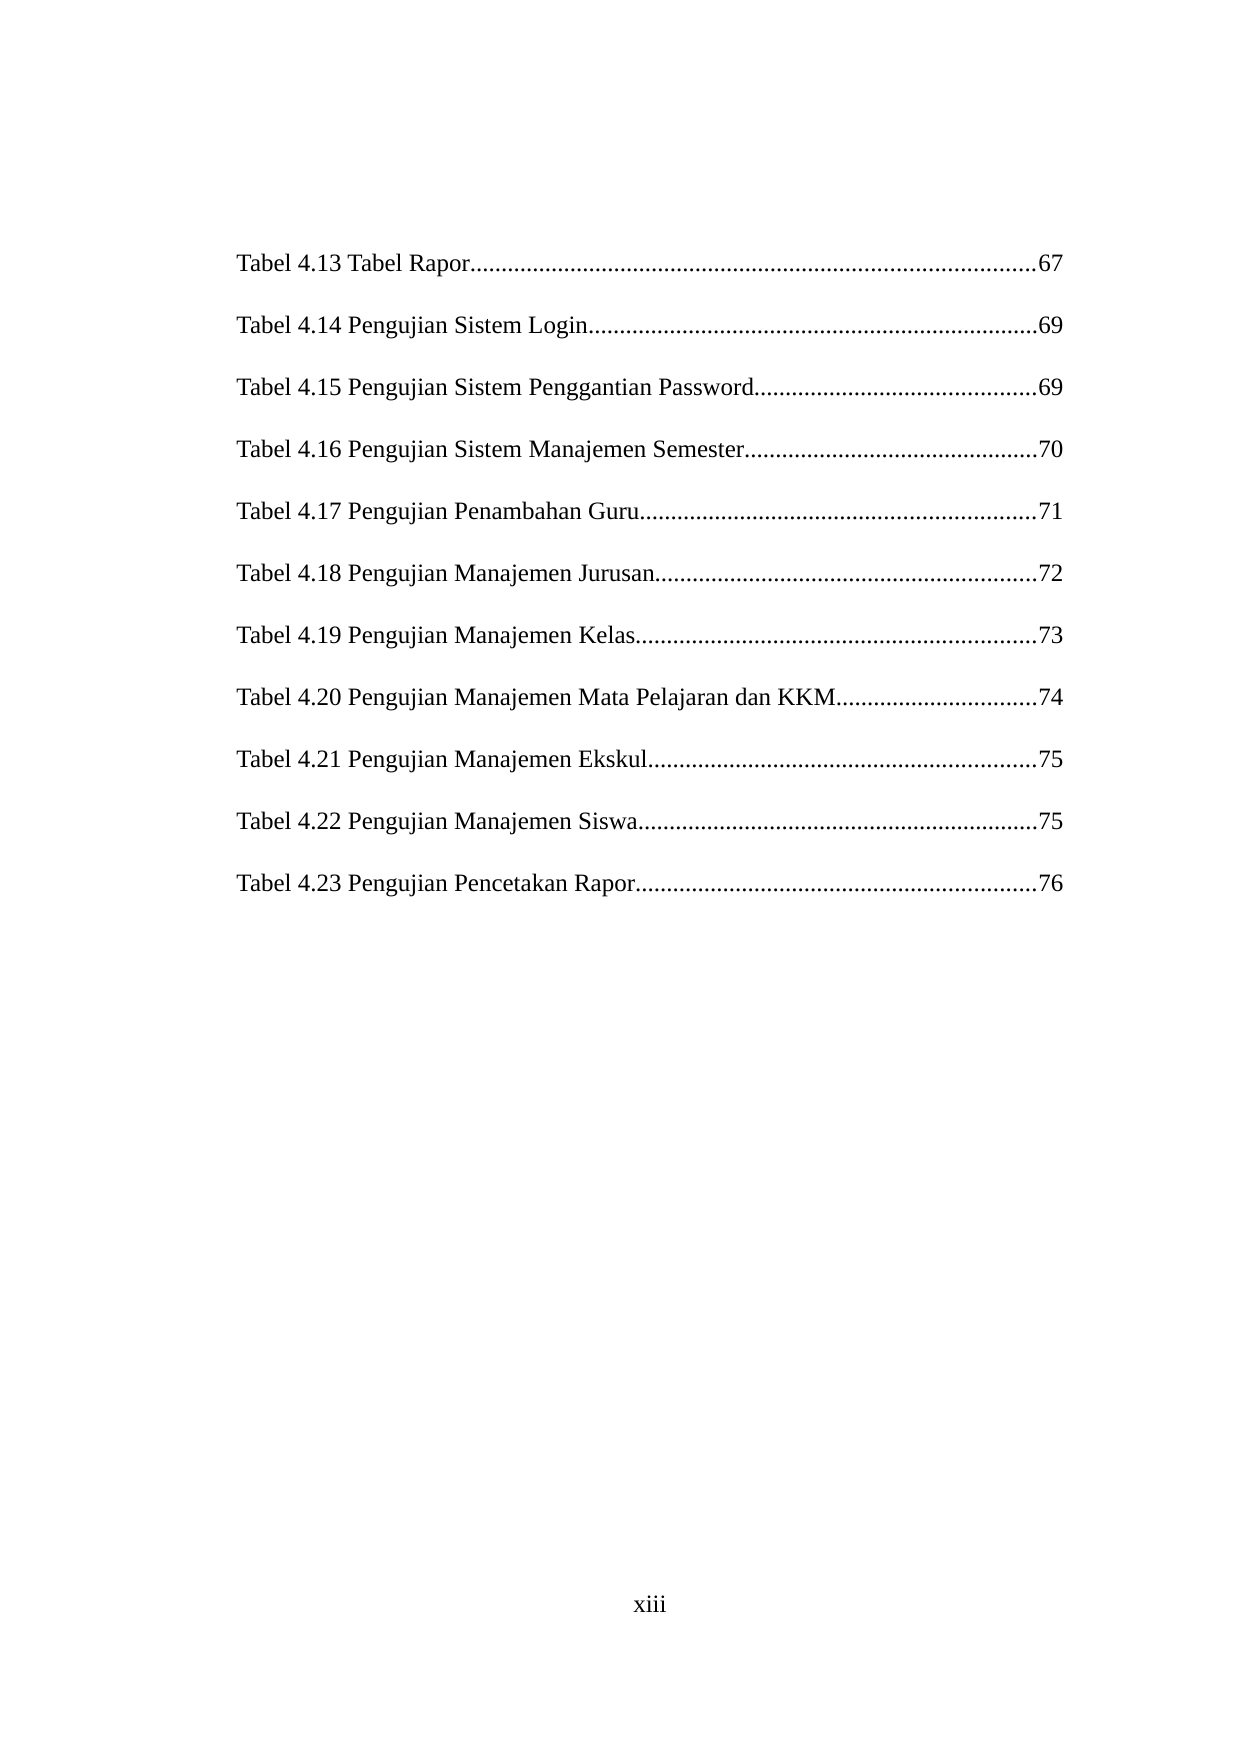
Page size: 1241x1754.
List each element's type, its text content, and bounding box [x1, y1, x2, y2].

text Tabel 4.16 Pengujian Sistem Manajemen Semester 70 [236, 422, 1063, 466]
text Tabel 4.20 Pengujian Manajemen Mata Pelajaran dan KKM 74 [236, 670, 1063, 714]
text Tabel 4.21 Pengujian Manajemen Ekskul 75 [236, 732, 1063, 776]
text Tabel 4.19 Pengujian Manajemen Kelas 73 [236, 608, 1063, 652]
text Tabel 4.22 Pengujian Manajemen Siswa 75 [236, 794, 1063, 838]
text Tabel 4.23 Pengujian Pencetakan Rapor 76 [236, 856, 1063, 900]
text Tabel 4.15 Pengujian Sistem Penggantian Password 69 [236, 360, 1063, 404]
text Tabel 4.13 Tabel Rapor 67 [236, 236, 1063, 281]
text Tabel 4.18 Pengujian Manajemen Jurusan 72 [236, 546, 1063, 590]
text Tabel 4.17 Pengujian Penambahan Guru 71 [236, 484, 1063, 528]
text Tabel 4.14 Pengujian Sistem Login 69 [236, 298, 1063, 342]
